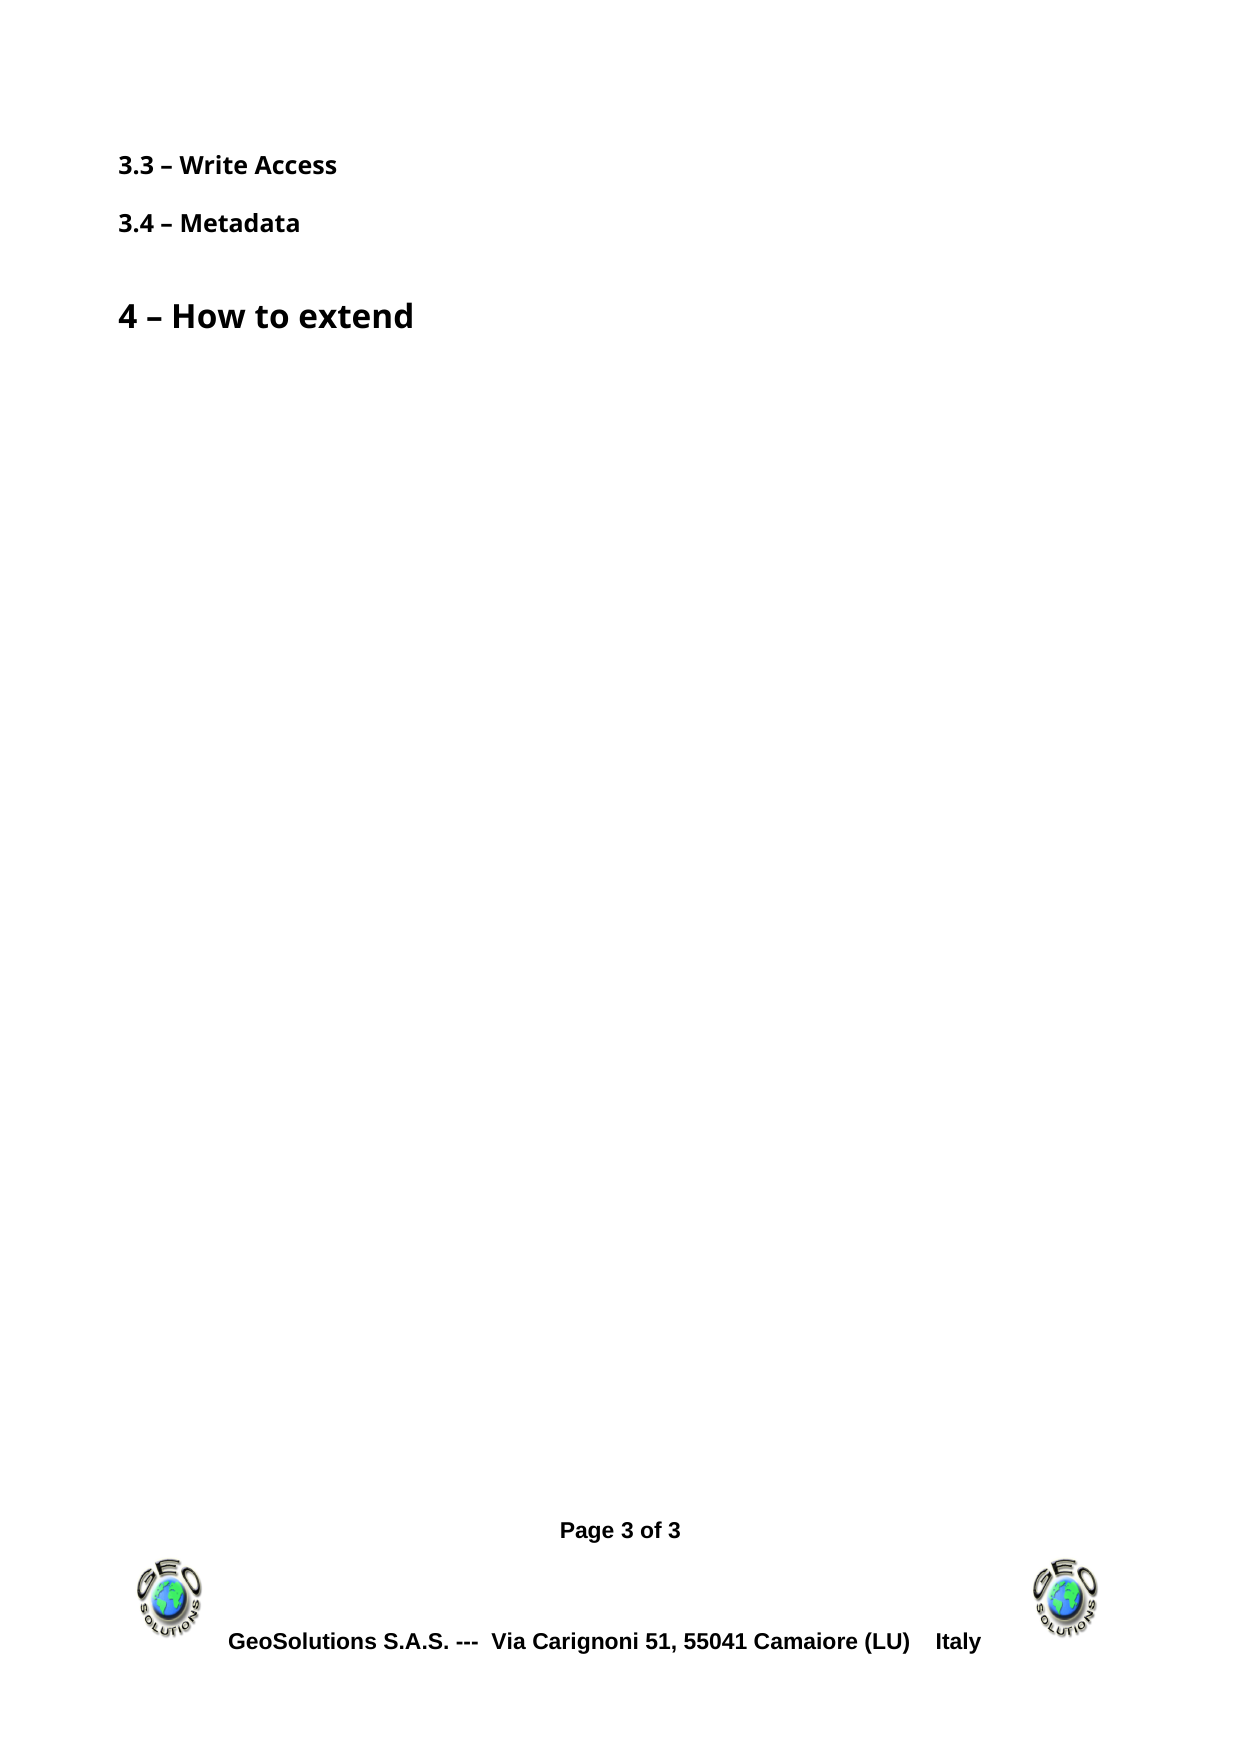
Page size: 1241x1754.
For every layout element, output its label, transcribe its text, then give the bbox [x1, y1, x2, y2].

subtitle 3.3 – Write Access [118, 148, 1122, 182]
picture [134, 1552, 205, 1641]
picture [1030, 1552, 1101, 1641]
subtitle 3.4 – Metadata [118, 206, 1122, 240]
subtitle 4 – How to extend [118, 293, 1122, 339]
